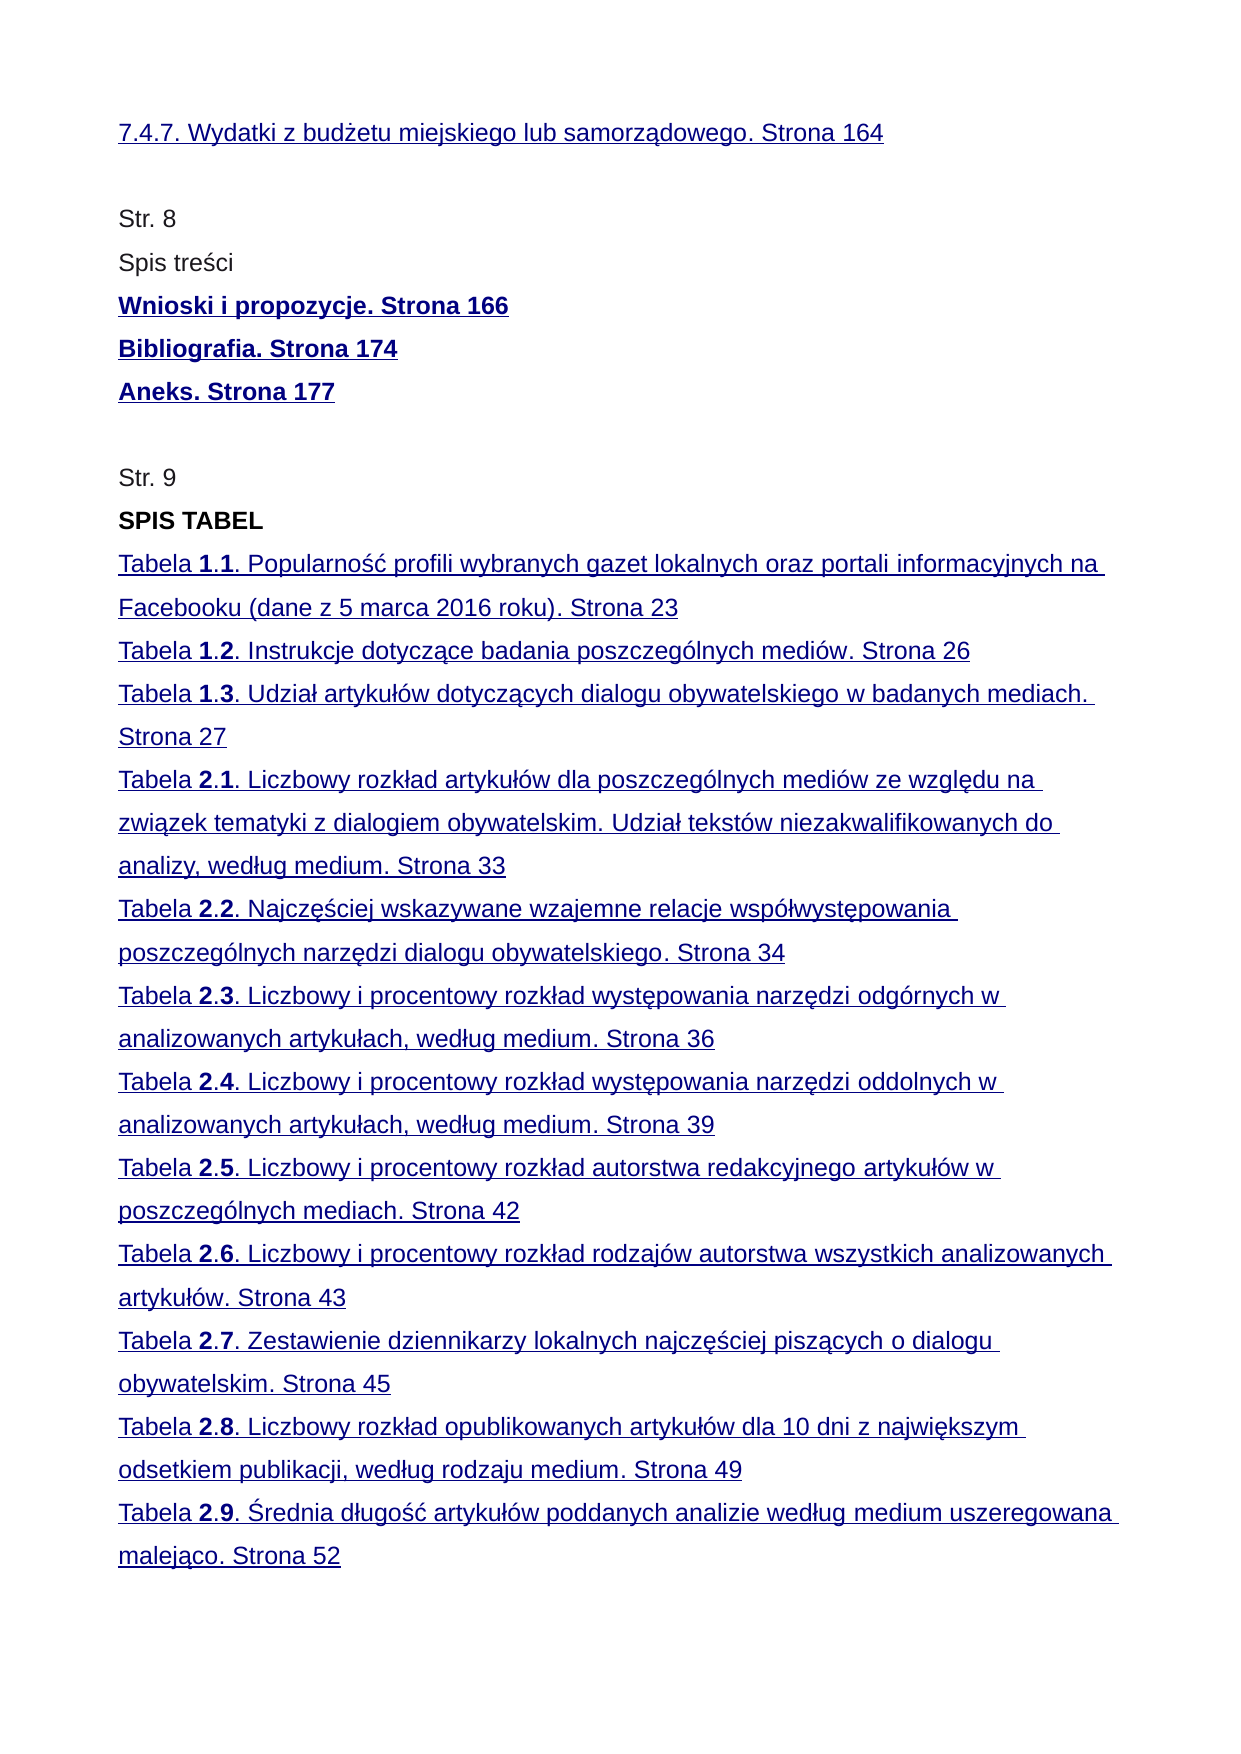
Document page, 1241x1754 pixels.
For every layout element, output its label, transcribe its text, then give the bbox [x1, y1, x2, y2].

text Tabela 1.2. Instrukcje dotyczące badania poszczególnych mediów. Strona 26 [118, 636, 1122, 664]
text Tabela 2.3. Liczbowy i procentowy rozkład występowania narzędzi odgórnych w analizowanych artykułach, według medium. Strona 36 [118, 981, 1122, 1052]
text Tabela 2.9. Średnia długość artykułów poddanych analizie według medium uszeregowana malejąco. Strona 52 [118, 1498, 1122, 1570]
subtitle SPIS TABEL [118, 506, 1122, 535]
text Tabela 2.5. Liczbowy i procentowy rozkład autorstwa redakcyjnego artykułów w poszczególnych mediach. Strona 42 [118, 1153, 1122, 1225]
text Tabela 1.1. Popularność profili wybranych gazet lokalnych oraz portali informacyjnych na Facebooku (dane z 5 marca 2016 roku). Strona 23 [118, 549, 1122, 621]
text Str. 9 [118, 463, 1122, 492]
text Tabela 2.8. Liczbowy rozkład opublikowanych artykułów dla 10 dni z największym odsetkiem publikacji, według rodzaju medium. Strona 49 [118, 1412, 1122, 1484]
text Wnioski i propozycje. Strona 166 [118, 291, 1122, 319]
text Tabela 1.3. Udział artykułów dotyczących dialogu obywatelskiego w badanych mediach. Strona 27 [118, 679, 1122, 751]
text Tabela 2.4. Liczbowy i procentowy rozkład występowania narzędzi oddolnych w analizowanych artykułach, według medium. Strona 39 [118, 1067, 1122, 1139]
text Tabela 2.1. Liczbowy rozkład artykułów dla poszczególnych mediów ze względu na związek tematyki z dialogiem obywatelskim. Udział tekstów niezakwalifikowanych do analizy, według medium. Strona 33 [118, 765, 1122, 880]
text Tabela 2.7. Zestawienie dziennikarzy lokalnych najczęściej piszących o dialogu obywatelskim. Strona 45 [118, 1326, 1122, 1397]
text Tabela 2.2. Najczęściej wskazywane wzajemne relacje współwystępowania poszczególnych narzędzi dialogu obywatelskiego. Strona 34 [118, 894, 1122, 966]
text Spis treści [118, 247, 1122, 276]
text 7.4.7. Wydatki z budżetu miejskiego lub samorządowego. Strona 164 [118, 118, 1122, 147]
text Str. 8 [118, 204, 1122, 233]
text Bibliografia. Strona 174 [118, 334, 1122, 362]
text Tabela 2.6. Liczbowy i procentowy rozkład rodzajów autorstwa wszystkich analizowanych artykułów. Strona 43 [118, 1239, 1122, 1311]
text Aneks. Strona 177 [118, 377, 1122, 406]
